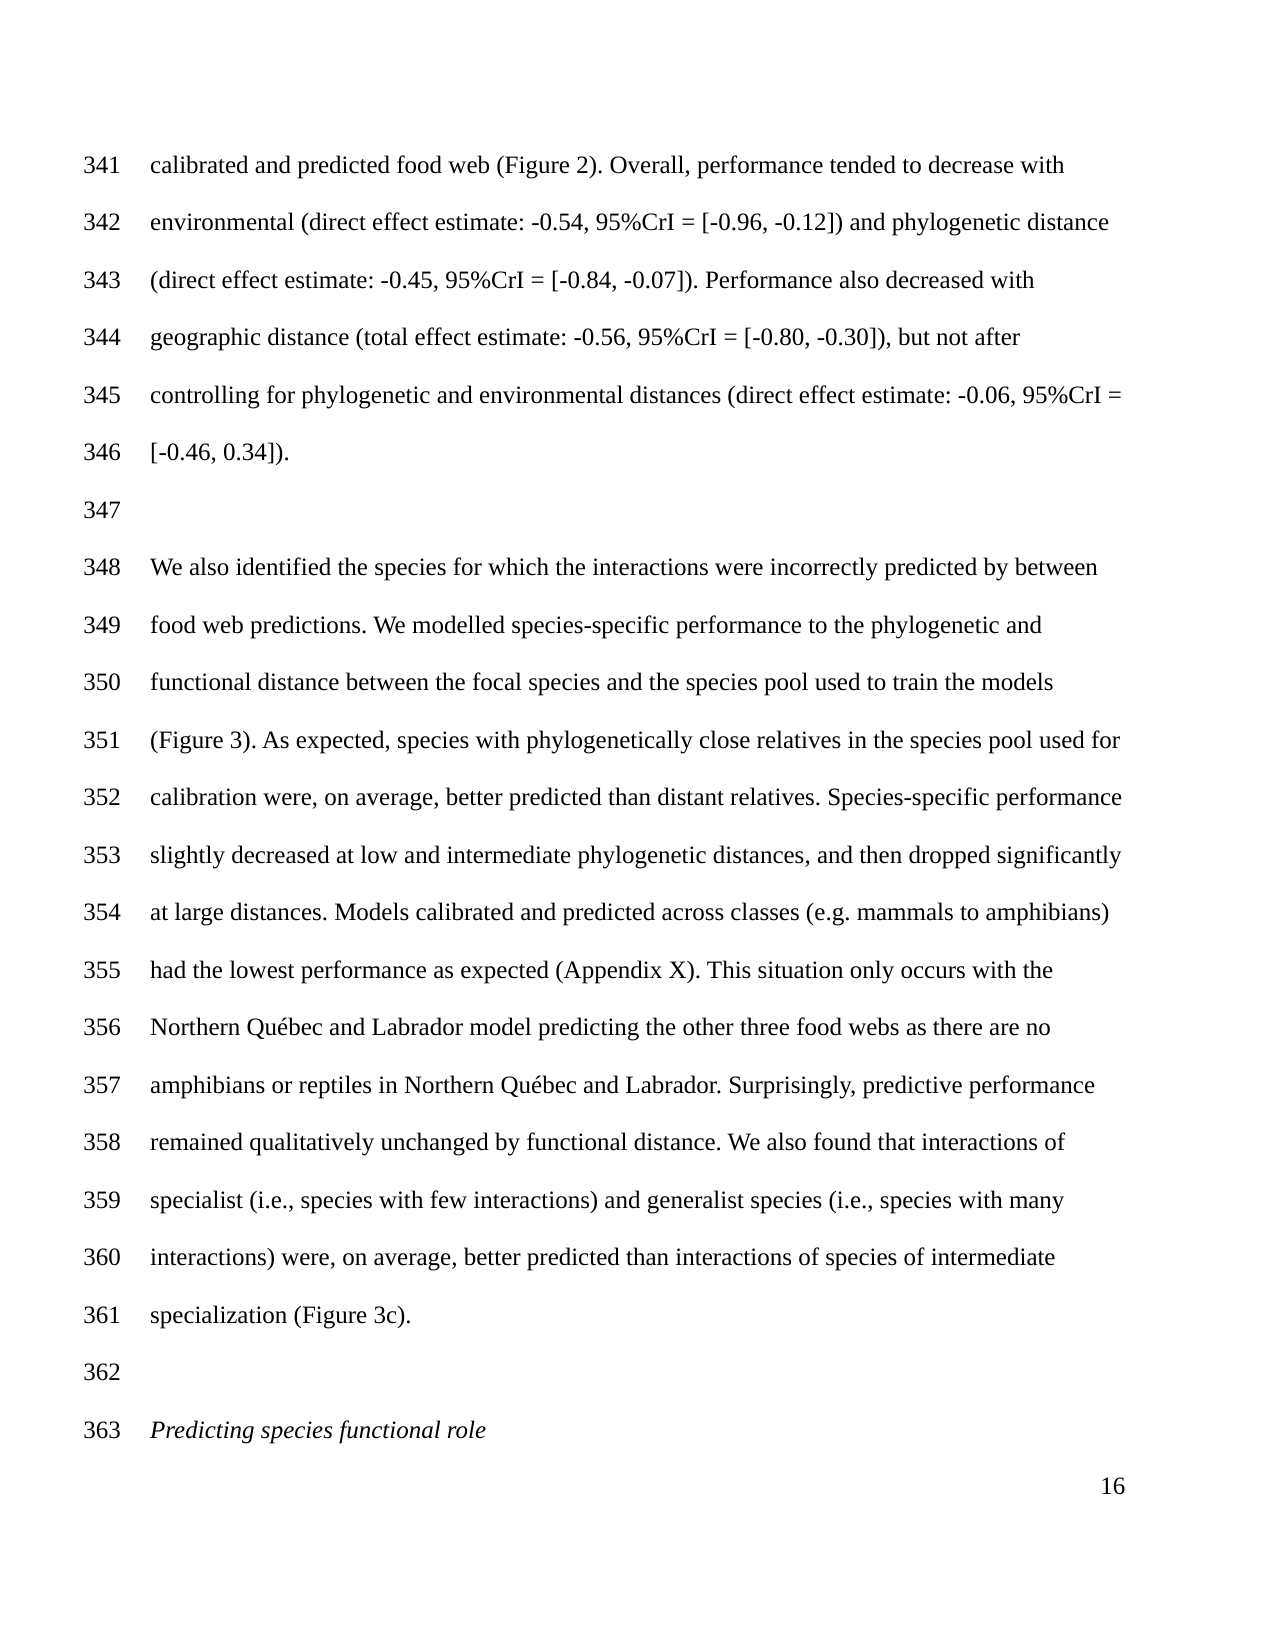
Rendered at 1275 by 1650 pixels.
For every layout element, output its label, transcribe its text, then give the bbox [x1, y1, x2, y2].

text calibrated and predicted food web (Figure 2). Overall, performance tended to decrease with environmental (direct effect estimate: -0.54, 95%CrI = [-0.96, -0.12]) and phylogenetic distance (direct effect estimate: -0.45, 95%CrI = [-0.84, -0.07]). Performance also decreased with geographic distance (total effect estimate: -0.56, 95%CrI = [-0.80, -0.30]), but not after controlling for phylogenetic and environmental distances (direct effect estimate: -0.06, 95%CrI = [-0.46, 0.34]). [150, 150, 1125, 466]
text Predicting species functional role [150, 1415, 1125, 1444]
text We also identified the species for which the interactions were incorrectly predicted by between food web predictions. We modelled species-specific performance to the phylogenetic and functional distance between the focal species and the species pool used to train the models (Figure 3). As expected, species with phylogenetically close relatives in the species pool used for calibration were, on average, better predicted than distant relatives. Species-specific performance slightly decreased at low and intermediate phylogenetic distances, and then dropped significantly at large distances. Models calibrated and predicted across classes (e.g. mammals to amphibians) had the lowest performance as expected (Appendix X). This situation only occurs with the Northern Québec and Labrador model predicting the other three food webs as there are no amphibians or reptiles in Northern Québec and Labrador. Surprisingly, predictive performance remained qualitatively unchanged by functional distance. We also found that interactions of specialist (i.e., species with few interactions) and generalist species (i.e., species with many interactions) were, on average, better predicted than interactions of species of intermediate specialization (Figure 3c). [150, 552, 1125, 1329]
